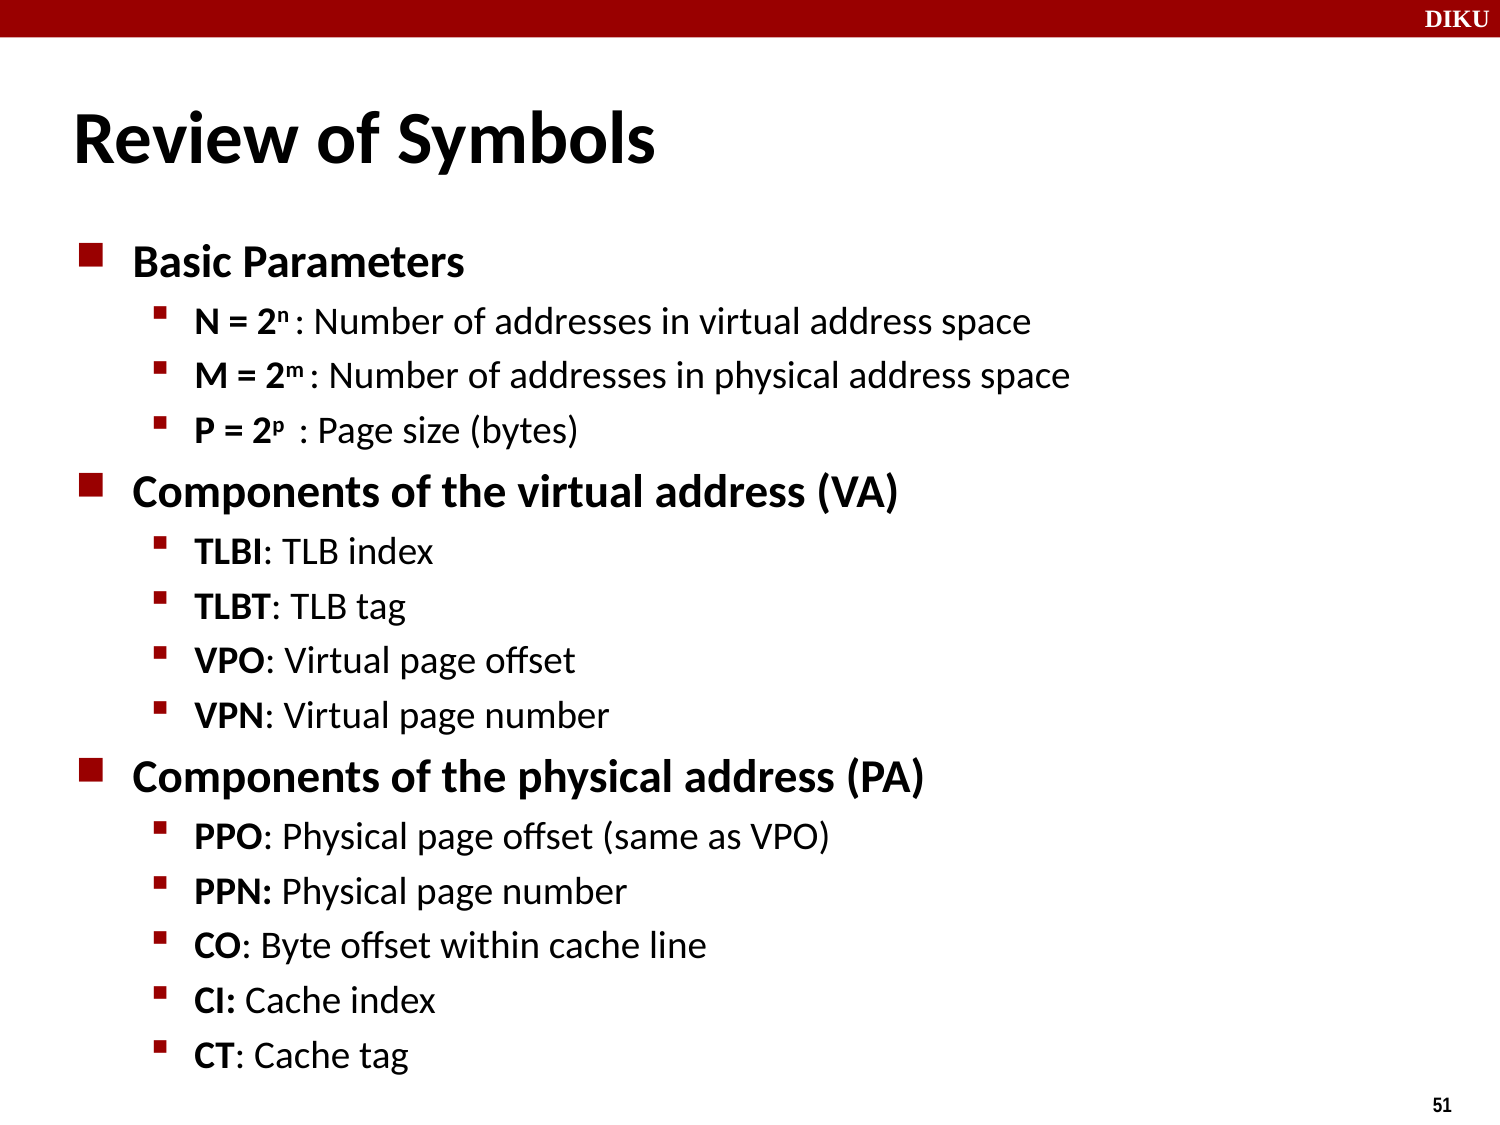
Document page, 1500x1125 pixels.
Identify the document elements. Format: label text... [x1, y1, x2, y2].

text_box Basic Parameters N = 2n : Number of addresses in virtual address space M = 2m : Number of addresses in physical address space P = 2p : Page size (bytes) Components of the virtual address (VA) TLBI: TLB index TLBT: TLB tag VPO: Virtual page offset VPN: Virtual page number Components of the physical address (PA) PPO: Physical page offset (same as VPO) PPN: Physical page number CO: Byte offset within cache line CI: Cache index CT: Cache tag [65, 223, 1361, 1088]
text_box Review of Symbols [58, 71, 1304, 197]
